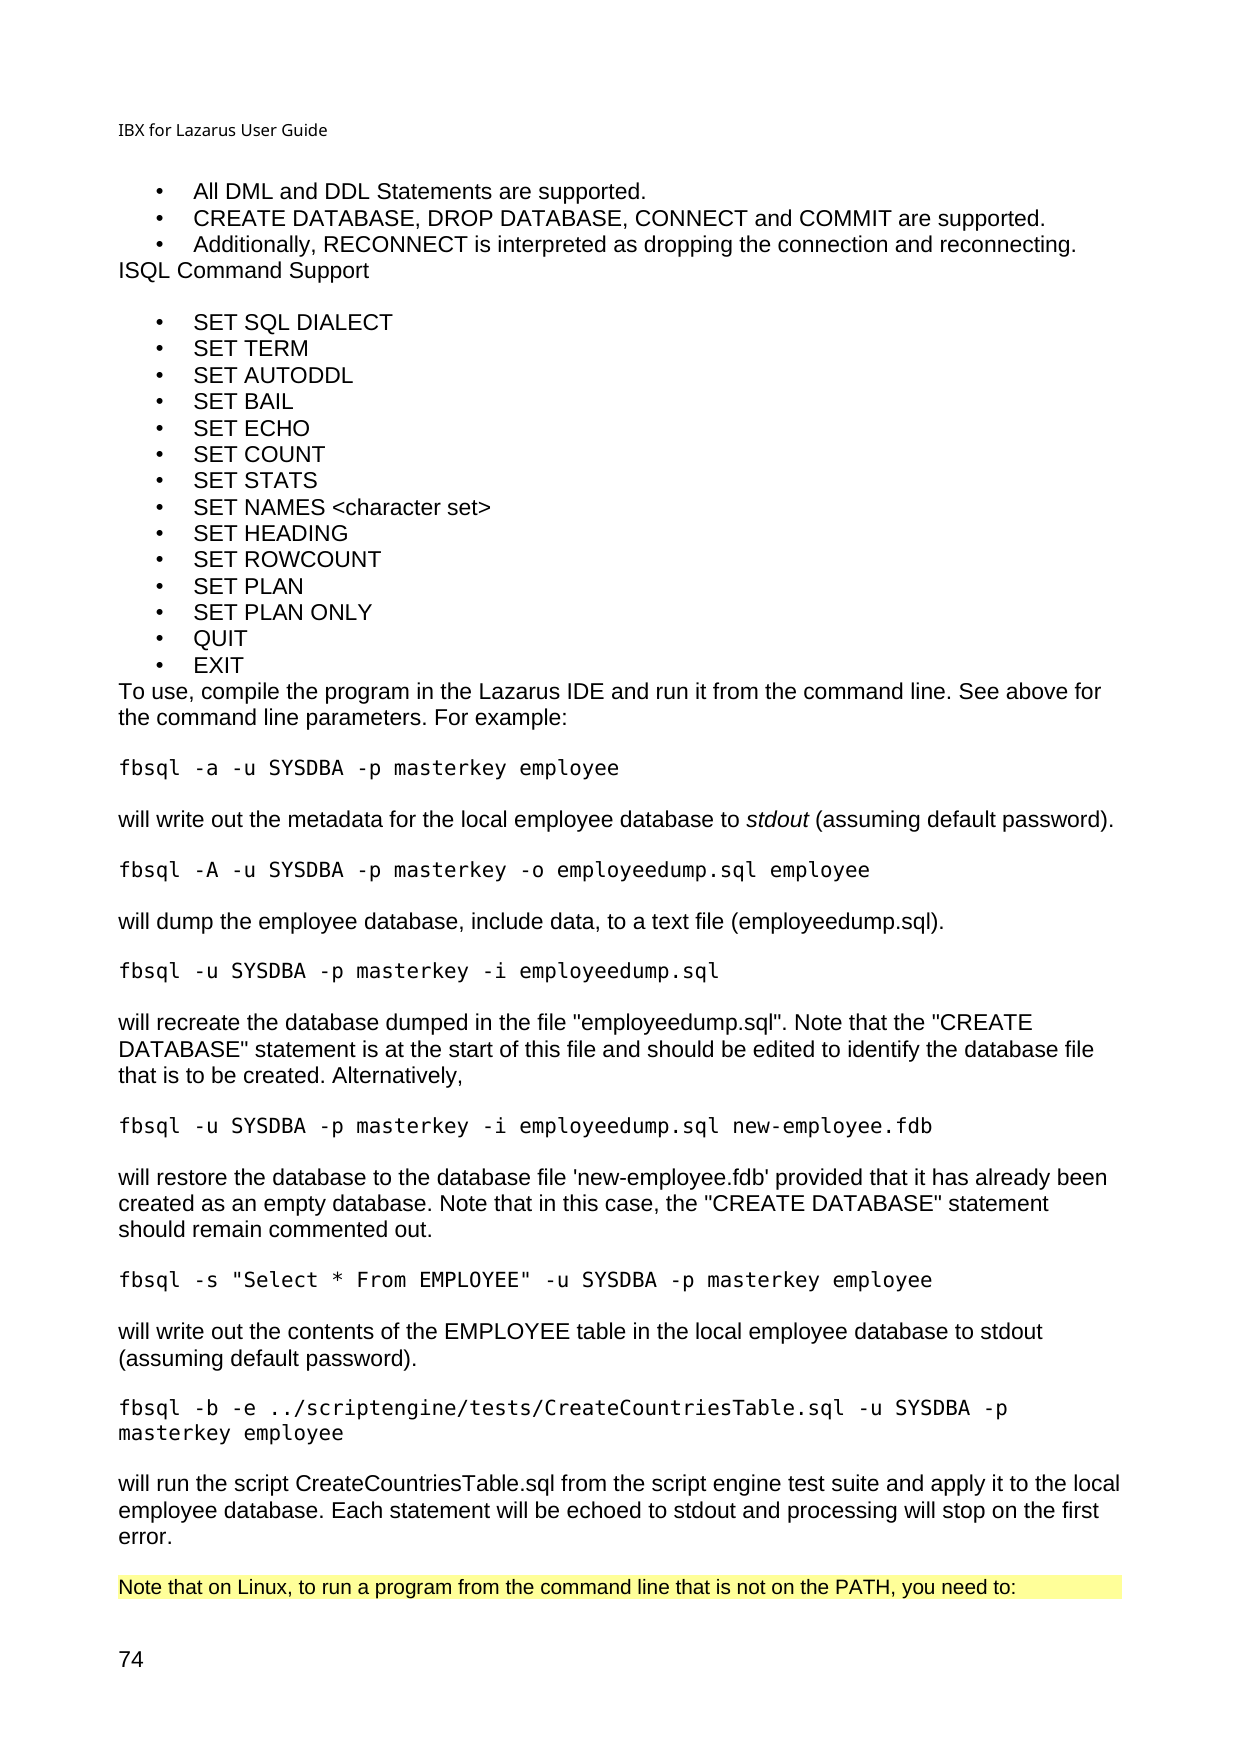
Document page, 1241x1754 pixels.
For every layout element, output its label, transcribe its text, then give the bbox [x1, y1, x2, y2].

text fbsql -u SYSDBA -p masterkey -i employeedump.sql new-employee.fdb [118, 1114, 1122, 1138]
list All DML and DDL Statements are supported. [156, 178, 1122, 204]
list QUIT [156, 625, 1122, 652]
text ISQL Command Support [118, 257, 1122, 283]
text fbsql -u SYSDBA -p masterkey -i employeedump.sql [118, 959, 1122, 984]
list SET STATS [156, 467, 1122, 493]
text will write out the metadata for the local employee database to stdout (assuming default password). [118, 806, 1122, 832]
list SET PLAN ONLY [156, 599, 1122, 625]
text will write out the contents of the EMPLOYEE table in the local employee database to stdout (assuming default password). [118, 1318, 1122, 1371]
text fbsql -b -e ../scriptengine/tests/CreateCountriesTable.sql -u SYSDBA -p masterkey employee [118, 1396, 1122, 1445]
list SET PLAN [156, 573, 1122, 599]
text fbsql -a -u SYSDBA -p masterkey employee [118, 756, 1122, 781]
list SET SQL DIALECT [156, 309, 1122, 335]
text To use, compile the program in the Lazarus IDE and run it from the command line. See above for the command line parameters. For example: [118, 678, 1122, 731]
list SET BAIL [156, 388, 1122, 414]
list SET HEADING [156, 520, 1122, 546]
text will run the script CreateCountriesTable.sql from the script engine test suite and apply it to the local employee database. Each statement will be echoed to stdout and processing will stop on the first error. [118, 1470, 1122, 1549]
text fbsql -s "Select * From EMPLOYEE" -u SYSDBA -p masterkey employee [118, 1268, 1122, 1293]
list SET ECHO [156, 414, 1122, 441]
text will dump the employee database, include data, to a text file (employeedump.sql). [118, 908, 1122, 934]
list SET AUTODDL [156, 362, 1122, 388]
list SET TERM [156, 335, 1122, 362]
list EXIT [156, 652, 1122, 678]
text fbsql -A -u SYSDBA -p masterkey -o employeedump.sql employee [118, 858, 1122, 882]
list SET COUNT [156, 441, 1122, 467]
text will restore the database to the database file 'new-employee.fdb' provided that it has already been created as an empty database. Note that in this case, the "CREATE DATABASE" statement should remain commented out. [118, 1164, 1122, 1243]
text Note that on Linux, to run a program from the command line that is not on the PATH, you need to: [118, 1575, 1122, 1599]
list CREATE DATABASE, DROP DATABASE, CONNECT and COMMIT are supported. [156, 204, 1122, 231]
list SET NAMES <character set> [156, 493, 1122, 520]
list Additionally, RECONNECT is interpreted as dropping the connection and reconnecting. [156, 231, 1122, 257]
text will recreate the database dumped in the file "employeedump.sql". Note that the "CREATE DATABASE" statement is at the start of this file and should be edited to identify the database file that is to be created. Alternatively, [118, 1009, 1122, 1088]
list SET ROWCOUNT [156, 546, 1122, 573]
